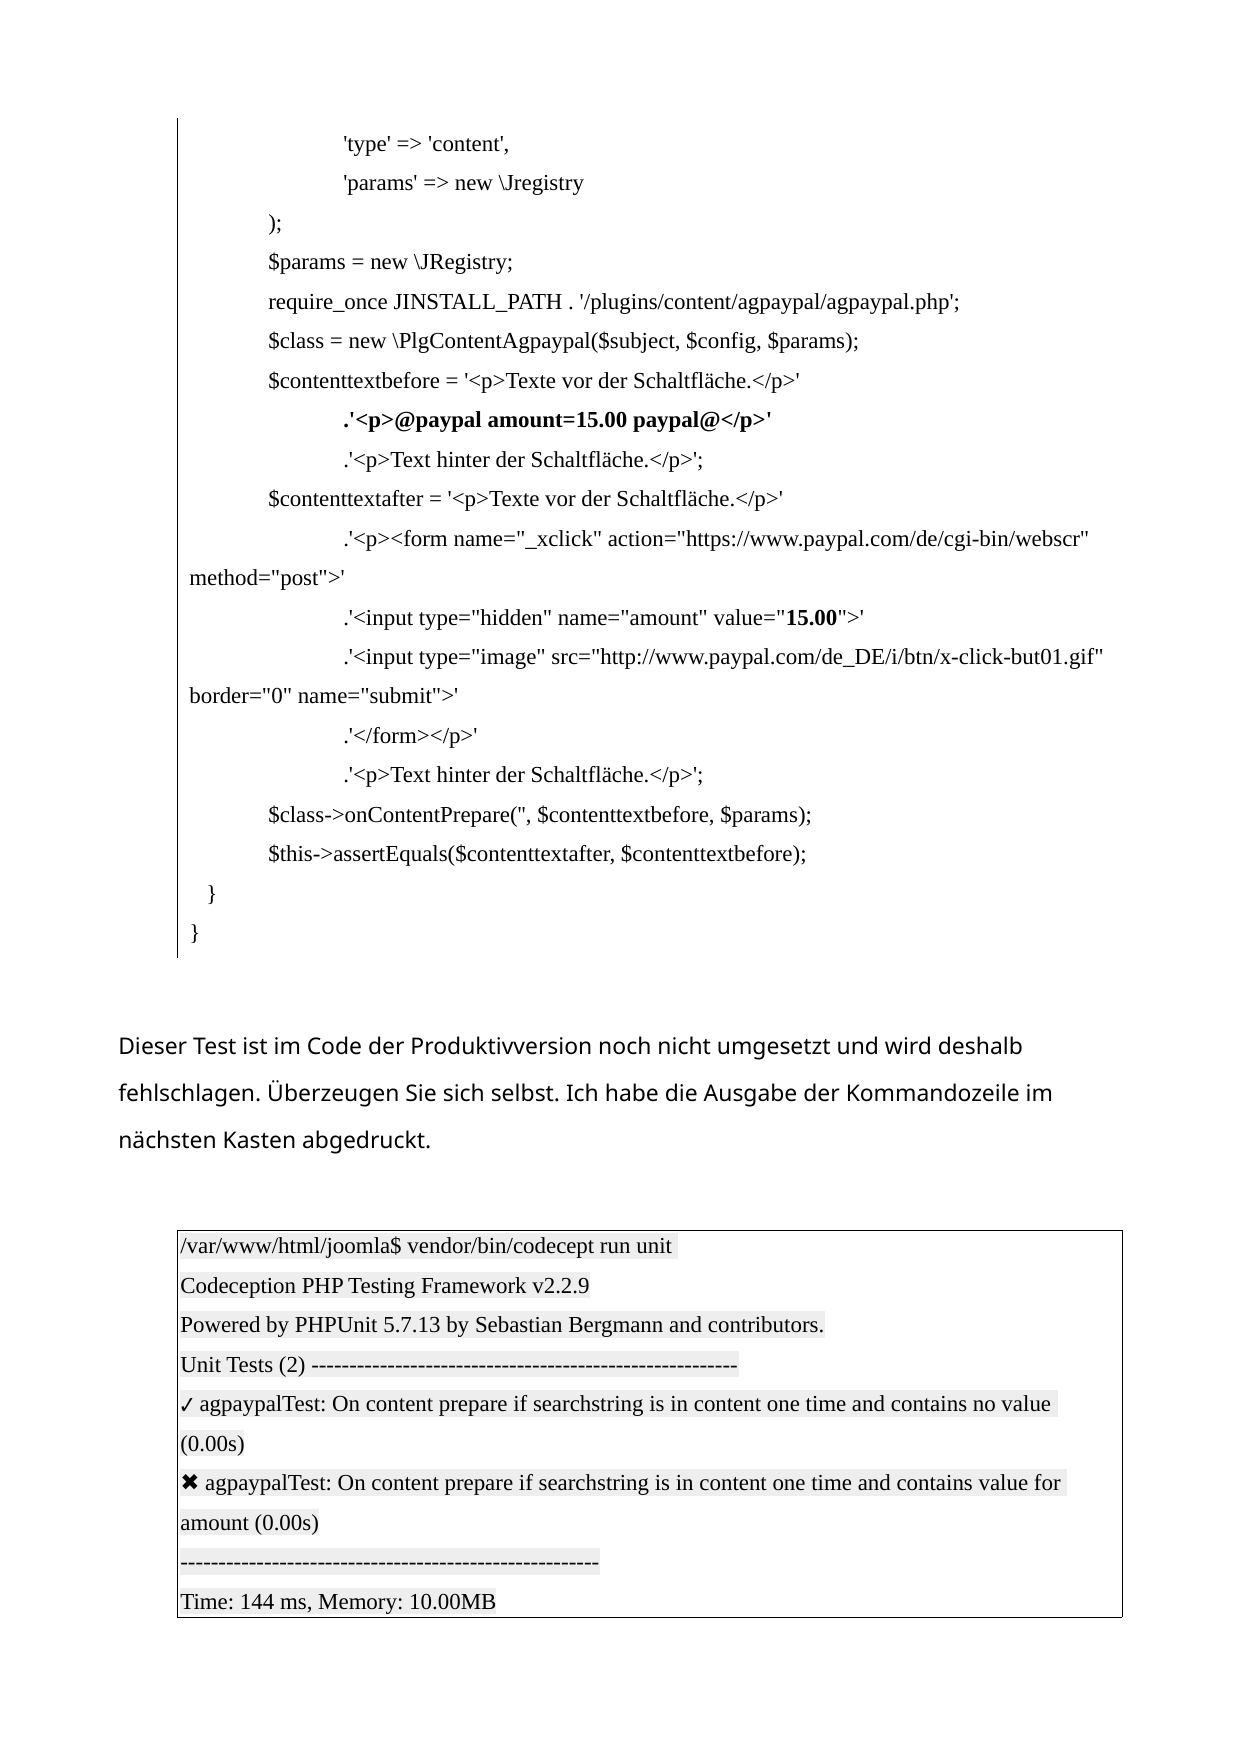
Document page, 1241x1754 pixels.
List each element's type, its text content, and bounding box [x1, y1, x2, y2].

text Dieser Test ist im Code der Produktivversion noch nicht umgesetzt und wird deshalb fehlschlagen. Überzeugen Sie sich selbst. Ich habe die Ausgabe der Kommandozeile im nächsten Kasten abgedruckt. [118, 1030, 1122, 1155]
text /var/www/html/joomla$ vendor/bin/codecept run unit Codeception PHP Testing Framework v2.2.9 Powered by PHPUnit 5.7.13 by Sebastian Bergmann and contributors. Unit Tests (2) -------------------------------------------------------- ✔ agpaypalTest: On content prepare if searchstring is in content one time and contains no value (0.00s) ✖ agpaypalTest: On content prepare if searchstring is in content one time and contains value for amount (0.00s) ------------------------------------------------------- Time: 144 ms, Memory: 10.00MB [178, 1231, 1122, 1617]
text 'type' => 'content', 'params' => new \Jregistry ); $params = new \JRegistry; require_once JINSTALL_PATH . '/plugins/content/agpaypal/agpaypal.php'; $class = new \PlgContentAgpaypal($subject, $config, $params); $contenttextbefore = '<p>Texte vor der Schaltfläche.</p>' .'<p>@paypal amount=15.00 paypal@</p>' .'<p>Text hinter der Schaltfläche.</p>'; $contenttextafter = '<p>Texte vor der Schaltfläche.</p>' .'<p><form name="_xclick" action="https://www.paypal.com/de/cgi-bin/webscr" method="post">' .'<input type="hidden" name="amount" value="15.00">' .'<input type="image" src="http://www.paypal.com/de_DE/i/btn/x-click-but01.gif" border="0" name="submit">' .'</form></p>' .'<p>Text hinter der Schaltfläche.</p>'; $class->onContentPrepare('', $contenttextbefore, $params); $this->assertEquals($contenttextafter, $contenttextbefore); } } [178, 118, 1122, 958]
